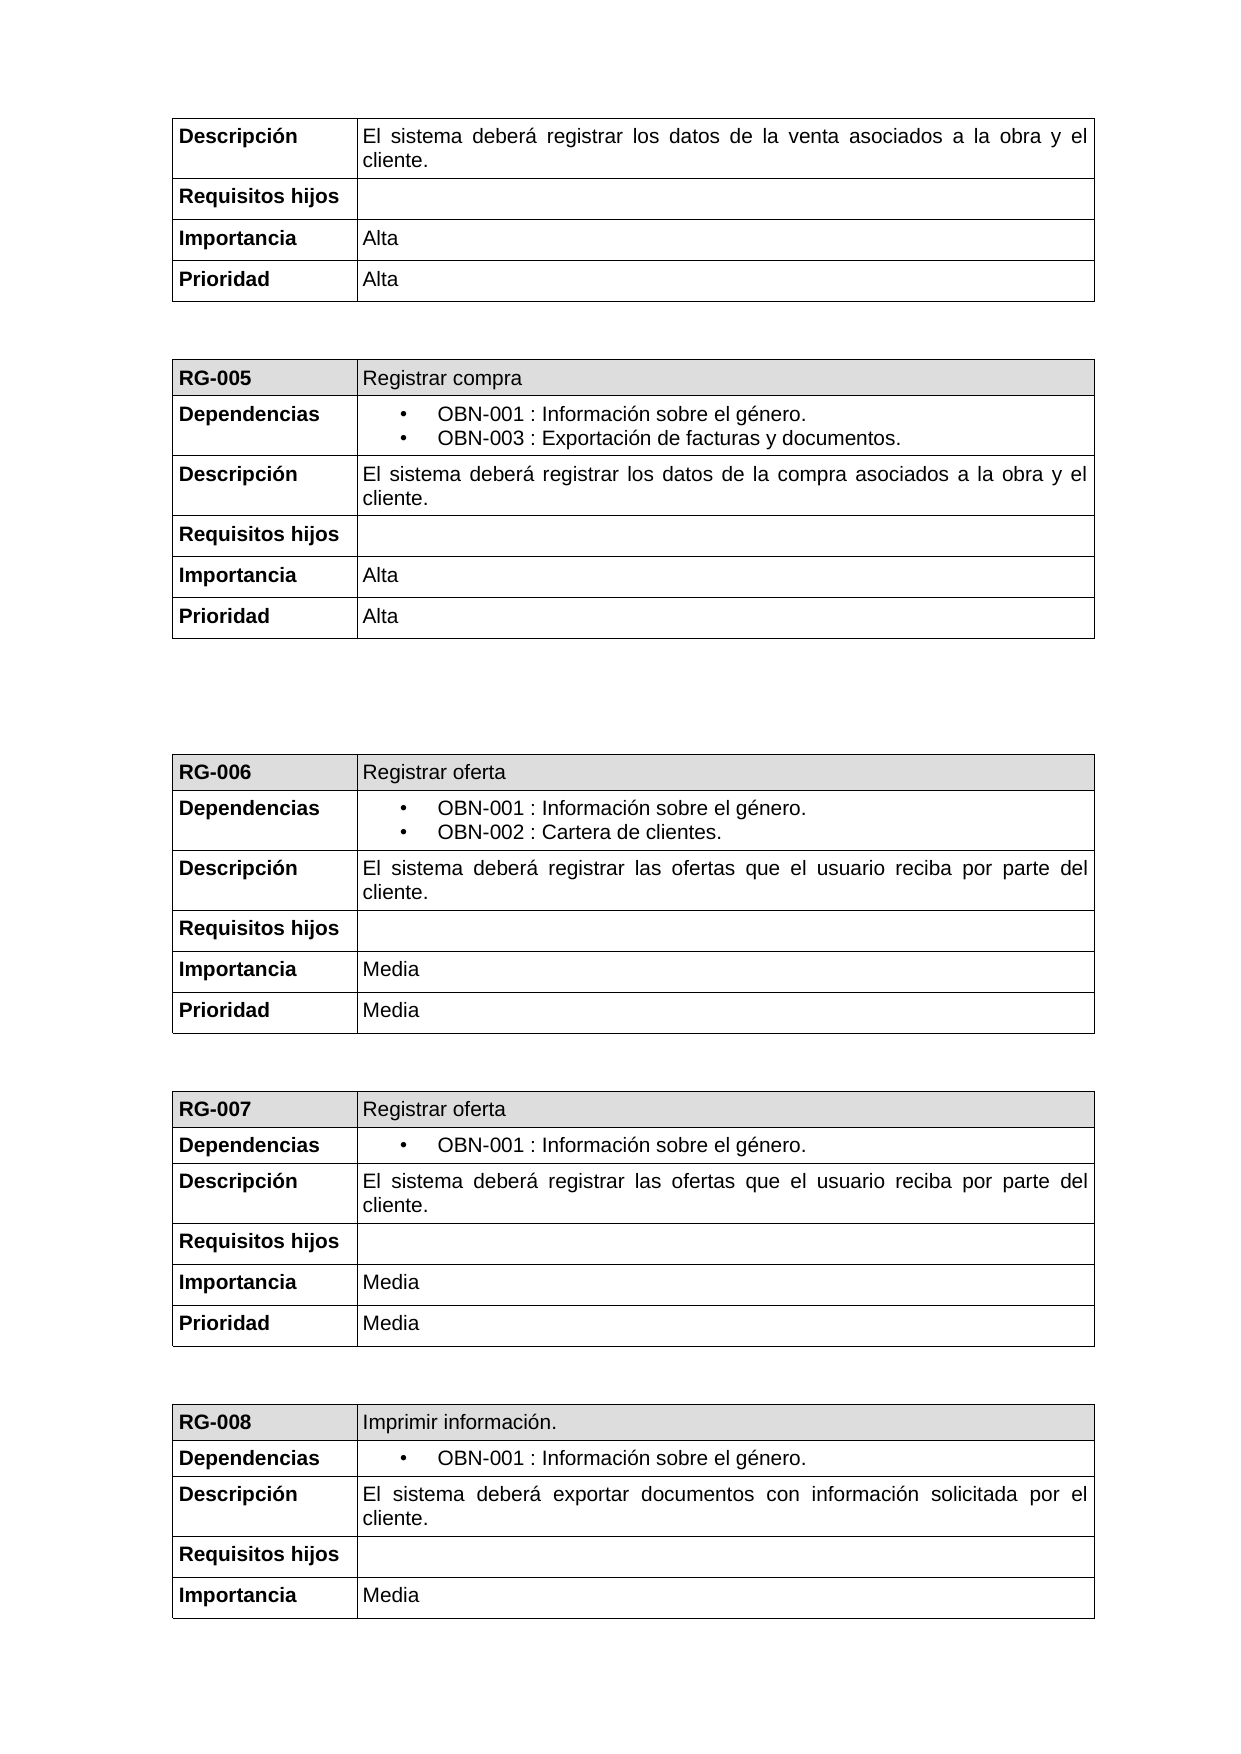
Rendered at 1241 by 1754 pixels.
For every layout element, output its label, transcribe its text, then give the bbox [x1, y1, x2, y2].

table_cell Requisitos hijos [173, 1537, 357, 1577]
table_cell Dependencias [173, 791, 357, 850]
table_cell Media [358, 1265, 1094, 1305]
table_cell Alta [358, 557, 1094, 597]
table_cell Prioridad [173, 1306, 357, 1346]
table_cell Alta [358, 220, 1094, 260]
table_cell Requisitos hijos [173, 516, 357, 556]
table_cell Descripción [173, 851, 357, 910]
table_cell OBN-001 : Información sobre el género. [358, 1441, 1094, 1476]
table_cell Importancia [173, 1578, 357, 1618]
table_cell [358, 1537, 1094, 1577]
table_cell El sistema deberá registrar los datos de la venta asociados a la obra y el cliente. [358, 119, 1094, 178]
table_cell Requisitos hijos [173, 911, 357, 951]
table_header Imprimir información. [358, 1405, 1094, 1440]
table_cell El sistema deberá registrar las ofertas que el usuario reciba por parte del cliente. [358, 851, 1094, 910]
table_cell Descripción [173, 119, 357, 178]
table_header Registrar compra [358, 360, 1094, 395]
table_cell Importancia [173, 557, 357, 597]
table_cell OBN-001 : Información sobre el género. OBN-002 : Cartera de clientes. [358, 791, 1094, 850]
table_cell El sistema deberá exportar documentos con información solicitada por el cliente. [358, 1477, 1094, 1536]
table_header Registrar oferta [358, 755, 1094, 790]
table_cell Requisitos hijos [173, 179, 357, 219]
table_cell [358, 1224, 1094, 1264]
table_cell Importancia [173, 1265, 357, 1305]
table_cell Descripción [173, 1164, 357, 1223]
table_cell El sistema deberá registrar los datos de la compra asociados a la obra y el cliente. [358, 456, 1094, 515]
table_cell El sistema deberá registrar las ofertas que el usuario reciba por parte del cliente. [358, 1164, 1094, 1223]
table_header RG-006 [173, 755, 357, 790]
table_cell Importancia [173, 220, 357, 260]
table_cell Media [358, 1306, 1094, 1346]
table_cell Media [358, 1578, 1094, 1618]
table_cell Importancia [173, 952, 357, 992]
table_header Registrar oferta [358, 1092, 1094, 1127]
table_cell [358, 911, 1094, 951]
table_cell OBN-001 : Información sobre el género. [358, 1128, 1094, 1163]
table_cell Dependencias [173, 1441, 357, 1476]
table_cell Requisitos hijos [173, 1224, 357, 1264]
table_cell [358, 516, 1094, 556]
table_cell Dependencias [173, 1128, 357, 1163]
table_header RG-008 [173, 1405, 357, 1440]
table_header RG-007 [173, 1092, 357, 1127]
table_header RG-005 [173, 360, 357, 395]
table_cell Descripción [173, 456, 357, 515]
table_cell [358, 179, 1094, 219]
table_cell Media [358, 952, 1094, 992]
table_cell Prioridad [173, 598, 357, 638]
table_cell OBN-001 : Información sobre el género. OBN-003 : Exportación de facturas y documentos. [358, 396, 1094, 455]
table_cell Dependencias [173, 396, 357, 455]
table_cell Media [358, 993, 1094, 1033]
table_cell Prioridad [173, 261, 357, 301]
table_cell Alta [358, 598, 1094, 638]
table_cell Descripción [173, 1477, 357, 1536]
table_cell Prioridad [173, 993, 357, 1033]
table_cell Alta [358, 261, 1094, 301]
